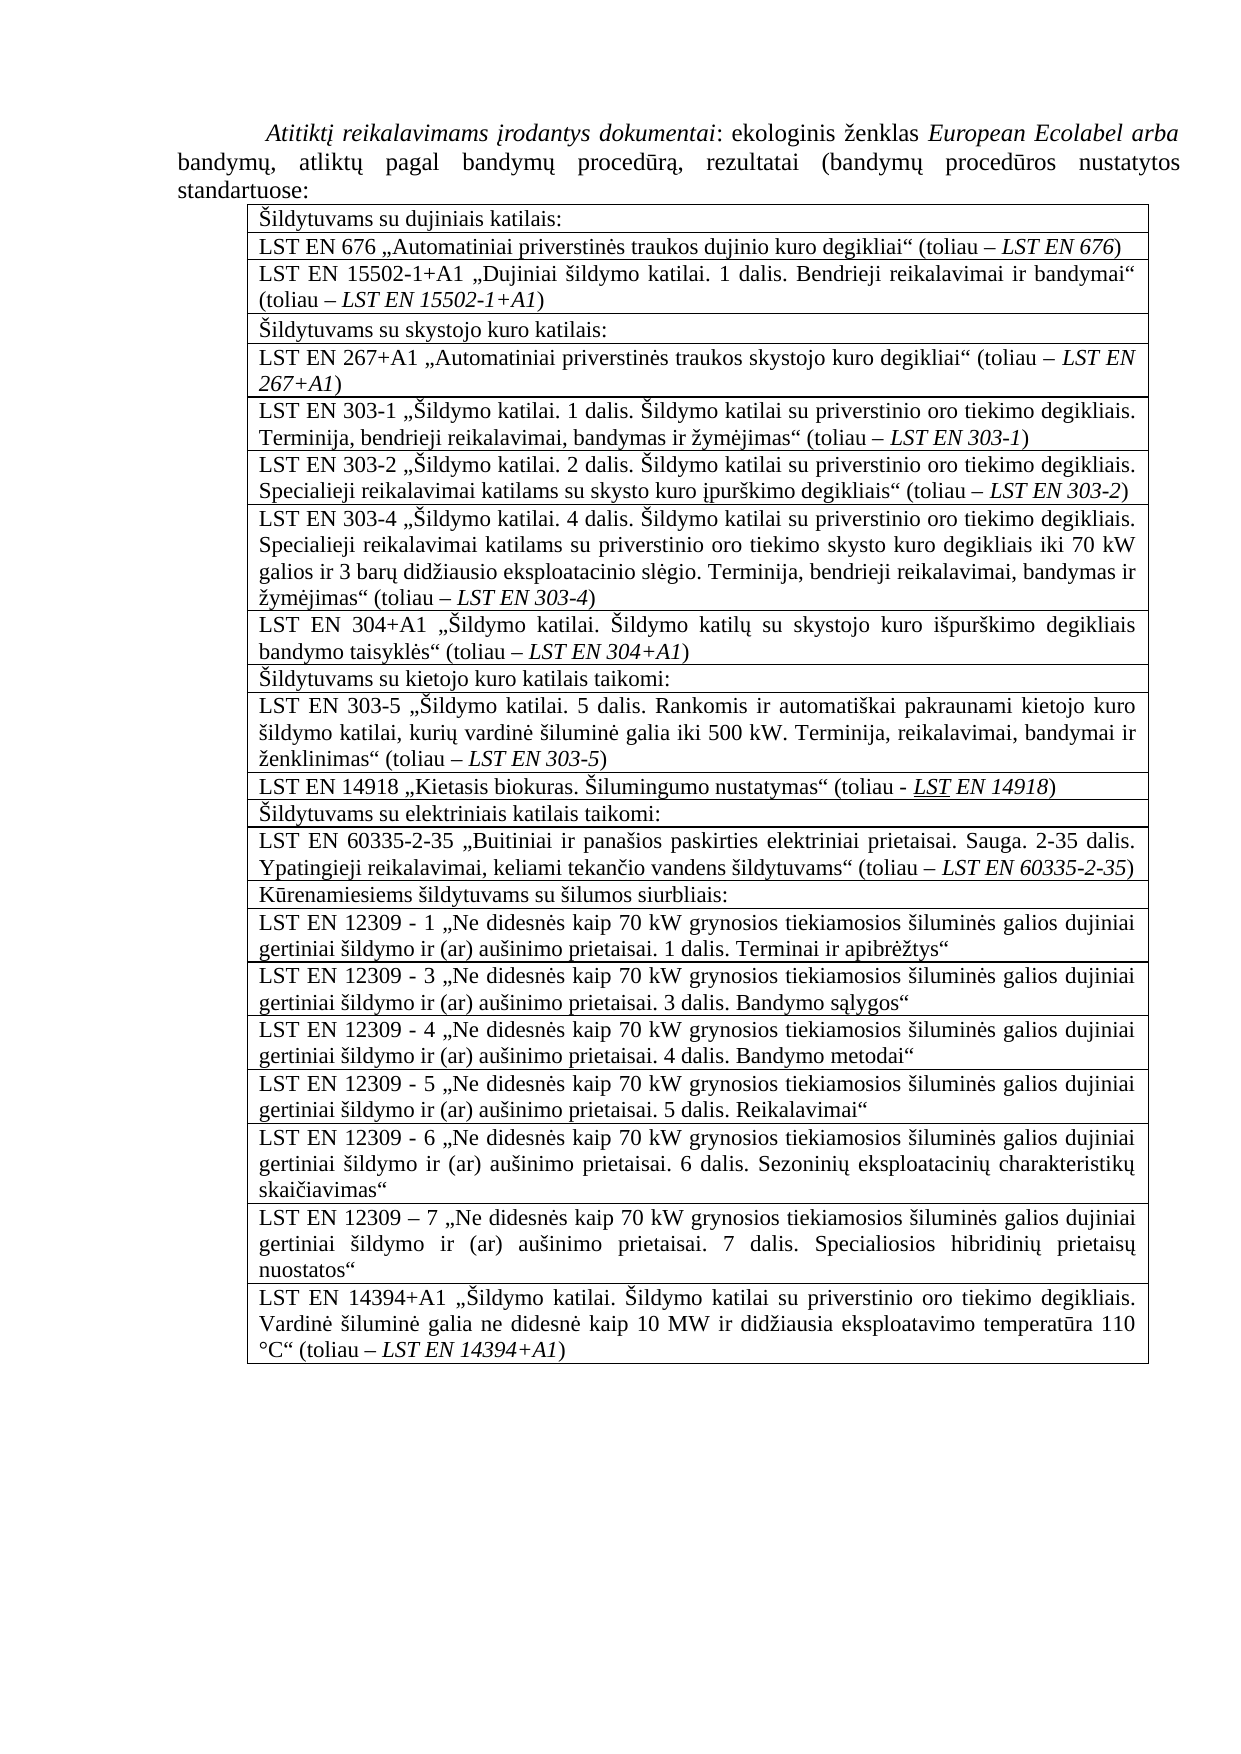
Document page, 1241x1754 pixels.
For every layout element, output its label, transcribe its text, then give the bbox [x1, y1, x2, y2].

table_cell LST EN 303-1 „Šildymo katilai. 1 dalis. Šildymo katilai su priverstinio oro tiekimo degikliais. Terminija, bendrieji reikalavimai, bandymas ir žymėjimas“ (toliau – LST EN 303-1) [248, 398, 1148, 450]
table_cell LST EN 12309 - 5 „Ne didesnės kaip 70 kW grynosios tiekiamosios šiluminės galios dujiniai gertiniai šildymo ir (ar) aušinimo prietaisai. 5 dalis. Reikalavimai“ [248, 1070, 1148, 1123]
table_cell LST EN 12309 – 7 „Ne didesnės kaip 70 kW grynosios tiekiamosios šiluminės galios dujiniai gertiniai šildymo ir (ar) aušinimo prietaisai. 7 dalis. Specialiosios hibridinių prietaisų nuostatos“ [248, 1204, 1148, 1283]
table_cell LST EN 14918 „Kietasis biokuras. Šilumingumo nustatymas“ (toliau - LST EN 14918) [248, 773, 1148, 799]
table_cell LST EN 303-5 „Šildymo katilai. 5 dalis. Rankomis ir automatiškai pakraunami kietojo kuro šildymo katilai, kurių vardinė šiluminė galia iki 500 kW. Terminija, reikalavimai, bandymai ir ženklinimas“ (toliau – LST EN 303-5) [248, 693, 1148, 772]
table_cell LST EN 14394+A1 „Šildymo katilai. Šildymo katilai su priverstinio oro tiekimo degikliais. Vardinė šiluminė galia ne didesnė kaip 10 MW ir didžiausia eksploatavimo temperatūra 110 °C“ (toliau – LST EN 14394+A1) [248, 1284, 1148, 1363]
table_cell Šildytuvams su kietojo kuro katilais taikomi: [248, 665, 1148, 692]
text Atitiktį reikalavimams įrodantys dokumentai: ekologinis ženklas European Ecolabel arba bandymų, atliktų pagal bandymų procedūrą, rezultatai (bandymų procedūros nustatytos standartuose: [177, 118, 1181, 204]
table_cell LST EN 60335-2-35 „Buitiniai ir panašios paskirties elektriniai prietaisai. Sauga. 2-35 dalis. Ypatingieji reikalavimai, keliami tekančio vandens šildytuvams“ (toliau – LST EN 60335-2-35) [248, 828, 1148, 880]
table_cell Kūrenamiesiems šildytuvams su šilumos siurbliais: [248, 881, 1148, 908]
table_cell Šildytuvams su elektriniais katilais taikomi: [248, 800, 1148, 826]
table_cell LST EN 267+A1 „Automatiniai priverstinės traukos skystojo kuro degikliai“ (toliau – LST EN 267+A1) [248, 344, 1148, 396]
table_cell Šildytuvams su skystojo kuro katilais: [248, 314, 1148, 343]
table_header Šildytuvams su dujiniais katilais: [248, 205, 1148, 232]
table_cell LST EN 676 „Automatiniai priverstinės traukos dujinio kuro degikliai“ (toliau – LST EN 676) [248, 233, 1148, 259]
table_cell LST EN 12309 - 1 „Ne didesnės kaip 70 kW grynosios tiekiamosios šiluminės galios dujiniai gertiniai šildymo ir (ar) aušinimo prietaisai. 1 dalis. Terminai ir apibrėžtys“ [248, 909, 1148, 961]
table_cell LST EN 304+A1 „Šildymo katilai. Šildymo katilų su skystojo kuro išpurškimo degikliais bandymo taisyklės“ (toliau – LST EN 304+A1) [248, 611, 1148, 664]
table_cell LST EN 15502-1+A1 „Dujiniai šildymo katilai. 1 dalis. Bendrieji reikalavimai ir bandymai“ (toliau – LST EN 15502-1+A1) [248, 260, 1148, 313]
table_cell LST EN 303-2 „Šildymo katilai. 2 dalis. Šildymo katilai su priverstinio oro tiekimo degikliais. Specialieji reikalavimai katilams su skysto kuro įpurškimo degikliais“ (toliau – LST EN 303-2) [248, 451, 1148, 504]
table_cell LST EN 12309 - 3 „Ne didesnės kaip 70 kW grynosios tiekiamosios šiluminės galios dujiniai gertiniai šildymo ir (ar) aušinimo prietaisai. 3 dalis. Bandymo sąlygos“ [248, 963, 1148, 1015]
table_cell LST EN 303-4 „Šildymo katilai. 4 dalis. Šildymo katilai su priverstinio oro tiekimo degikliais. Specialieji reikalavimai katilams su priverstinio oro tiekimo skysto kuro degikliais iki 70 kW galios ir 3 barų didžiausio eksploatacinio slėgio. Terminija, bendrieji reikalavimai, bandymas ir žymėjimas“ (toliau – LST EN 303-4) [248, 505, 1148, 610]
table_cell LST EN 12309 - 4 „Ne didesnės kaip 70 kW grynosios tiekiamosios šiluminės galios dujiniai gertiniai šildymo ir (ar) aušinimo prietaisai. 4 dalis. Bandymo metodai“ [248, 1016, 1148, 1069]
table_cell LST EN 12309 - 6 „Ne didesnės kaip 70 kW grynosios tiekiamosios šiluminės galios dujiniai gertiniai šildymo ir (ar) aušinimo prietaisai. 6 dalis. Sezoninių eksploatacinių charakteristikų skaičiavimas“ [248, 1124, 1148, 1203]
